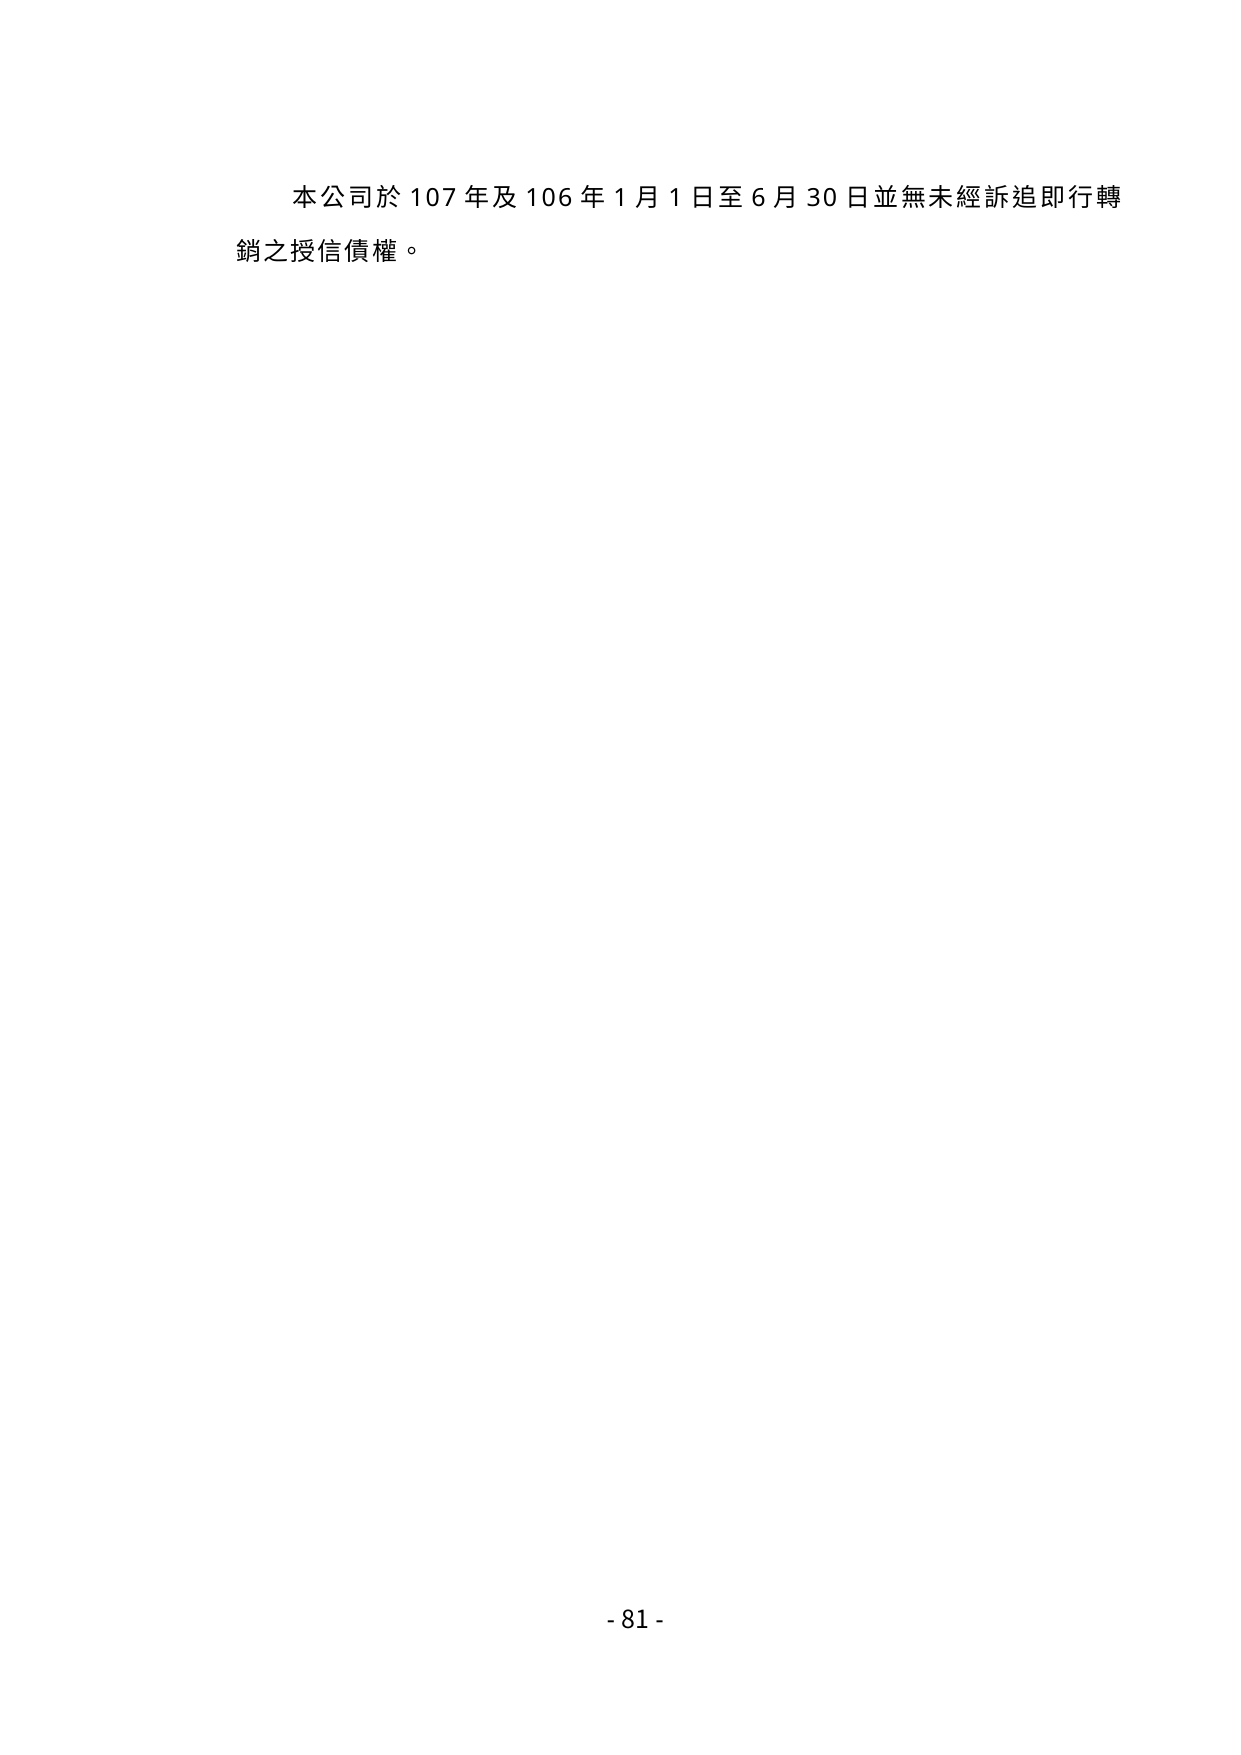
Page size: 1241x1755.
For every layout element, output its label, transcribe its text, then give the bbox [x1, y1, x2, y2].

text 本公司於107年及106年1月1日至6月30日並無未經訴追即行轉銷之授信債權。 [236, 177, 1122, 268]
